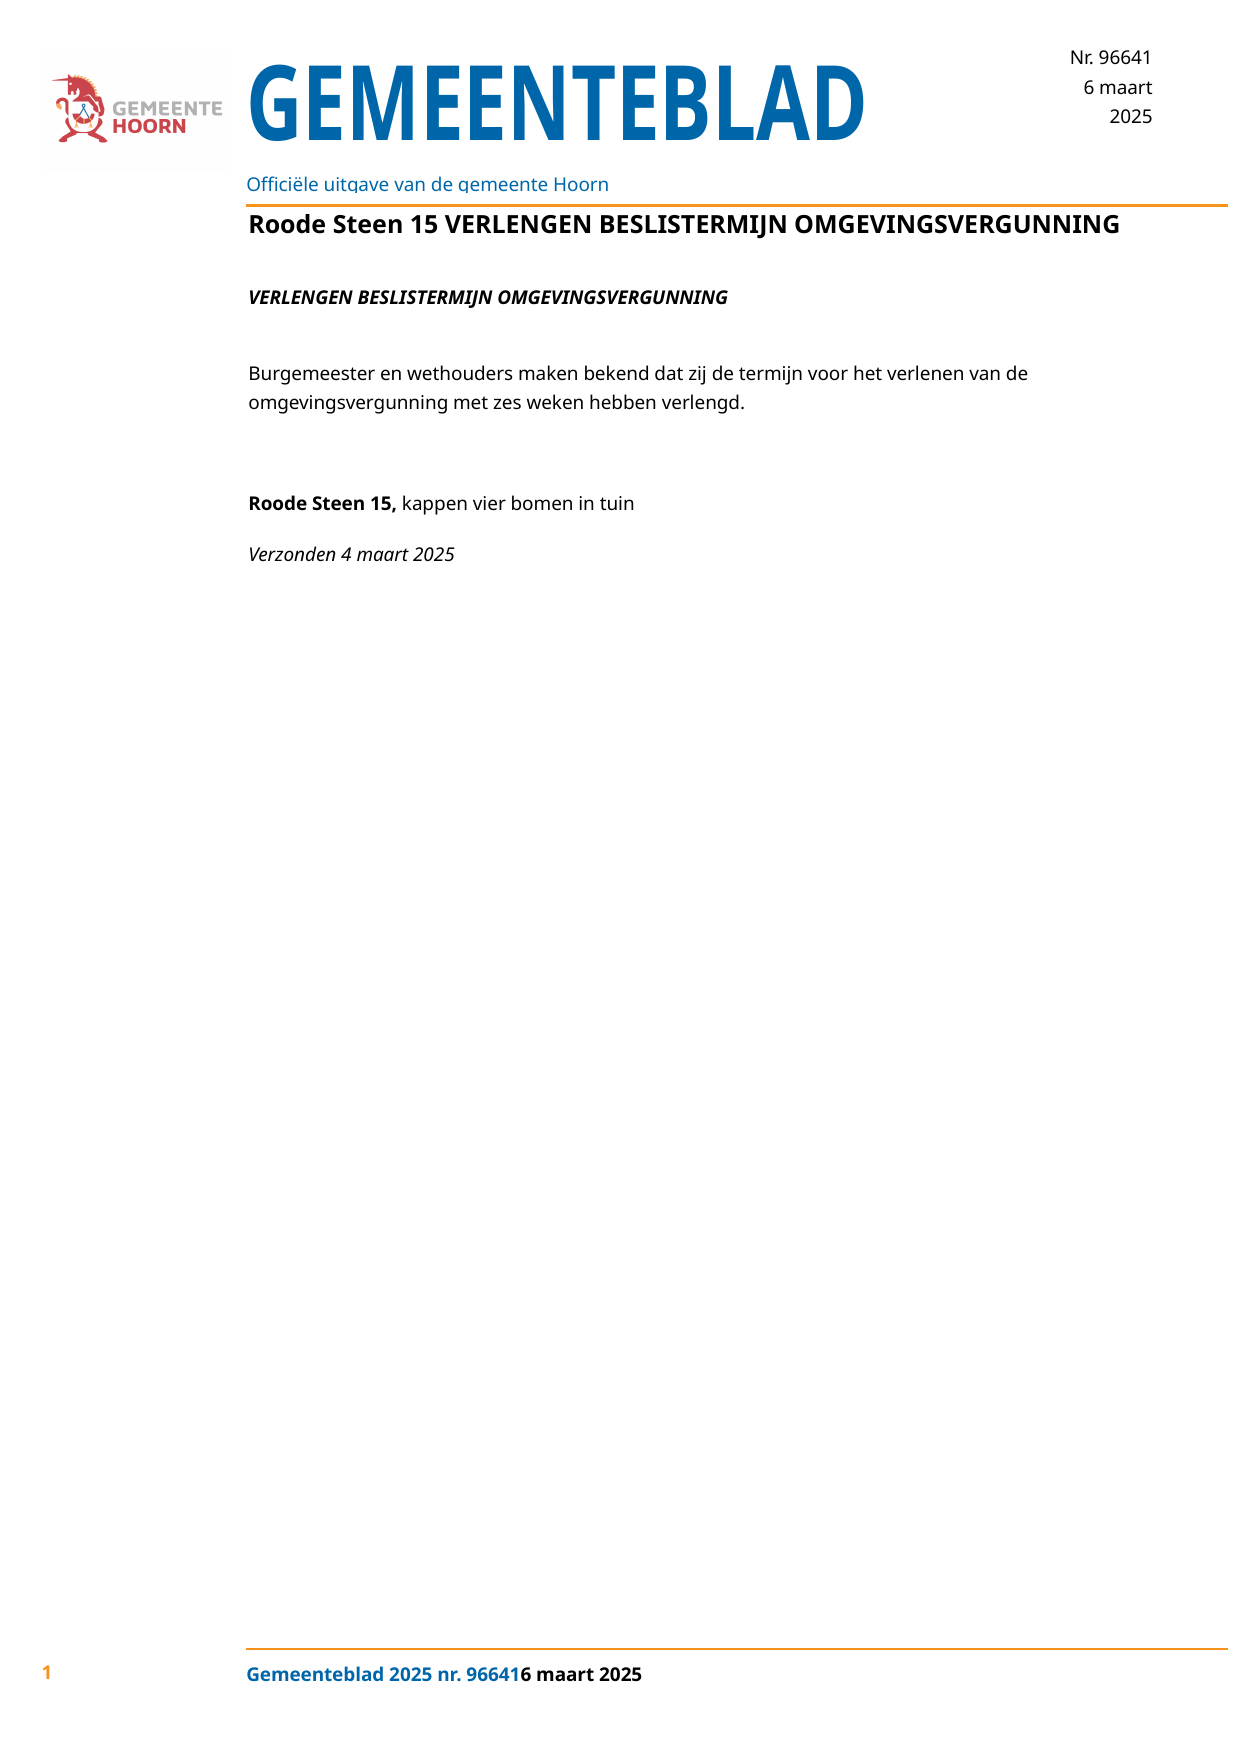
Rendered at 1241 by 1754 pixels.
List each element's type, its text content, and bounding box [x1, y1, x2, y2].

text Roode Steen 15, kappen vier bomen in tuin [248, 490, 1152, 516]
text Burgemeester en wethouders maken bekend dat zij de termijn voor het verlenen van de omgevingsvergunning met zes weken hebben verlengd. [248, 360, 1152, 415]
text Verzonden 4 maart 2025 [248, 541, 1152, 567]
text VERLENGEN BESLISTERMIJN OMGEVINGSVERGUNNING [248, 284, 1152, 309]
picture [41, 47, 231, 172]
text Roode Steen 15 VERLENGEN BESLISTERMIJN OMGEVINGSVERGUNNING [248, 207, 1152, 241]
